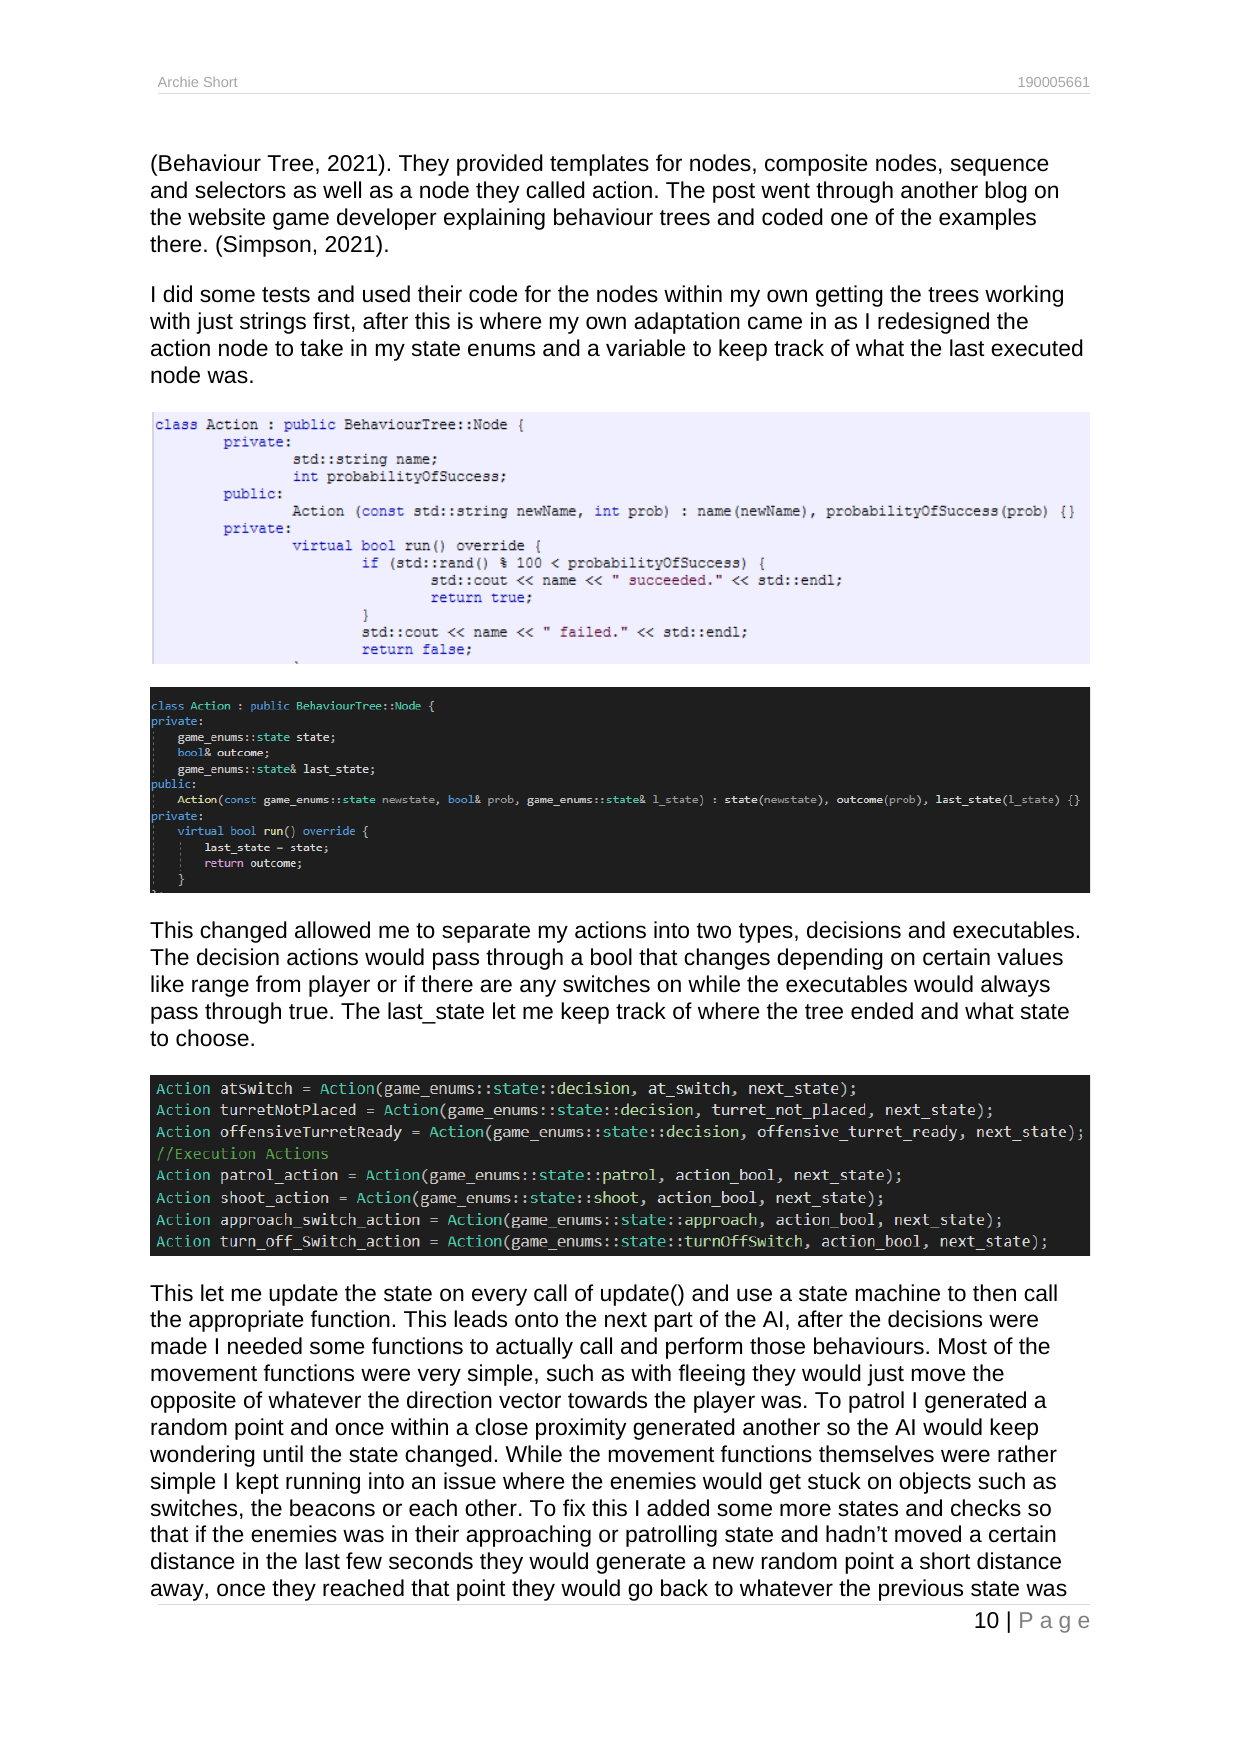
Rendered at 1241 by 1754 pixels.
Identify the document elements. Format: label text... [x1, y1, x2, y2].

text This changed allowed me to separate my actions into two types, decisions and executables. The decision actions would pass through a bool that changes depending on certain values like range from player or if there are any switches on while the executables would always pass through true. The last_state let me keep track of where the tree ended and what state to choose. [150, 917, 1090, 1051]
text This let me update the state on every call of update() and use a state machine to then call the appropriate function. This leads onto the next part of the AI, after the decisions were made I needed some functions to actually call and perform those behaviours. Most of the movement functions were very simple, such as with fleeing they would just move the opposite of whatever the direction vector towards the player was. To patrol I generated a random point and once within a close proximity generated another so the AI would keep wondering until the state changed. While the movement functions themselves were rather simple I kept running into an issue where the enemies would get stuck on objects such as switches, the beacons or each other. To fix this I added some more states and checks so that if the enemies was in their approaching or patrolling state and hadn’t moved a certain distance in the last few seconds they would generate a new random point a short distance away, once they reached that point they would go back to whatever the previous state was [150, 1279, 1090, 1601]
text (Behaviour Tree, 2021). They provided templates for nodes, composite nodes, sequence and selectors as well as a node they called action. The post went through another blog on the website game developer explaining behaviour trees and coded one of the examples there. (Simpson, 2021). [150, 150, 1090, 257]
text I did some tests and used their code for the nodes within my own getting the trees working with just strings first, after this is where my own adaptation came in as I redesigned the action node to take in my state enums and a variable to keep track of what the last executed node was. [150, 281, 1090, 388]
